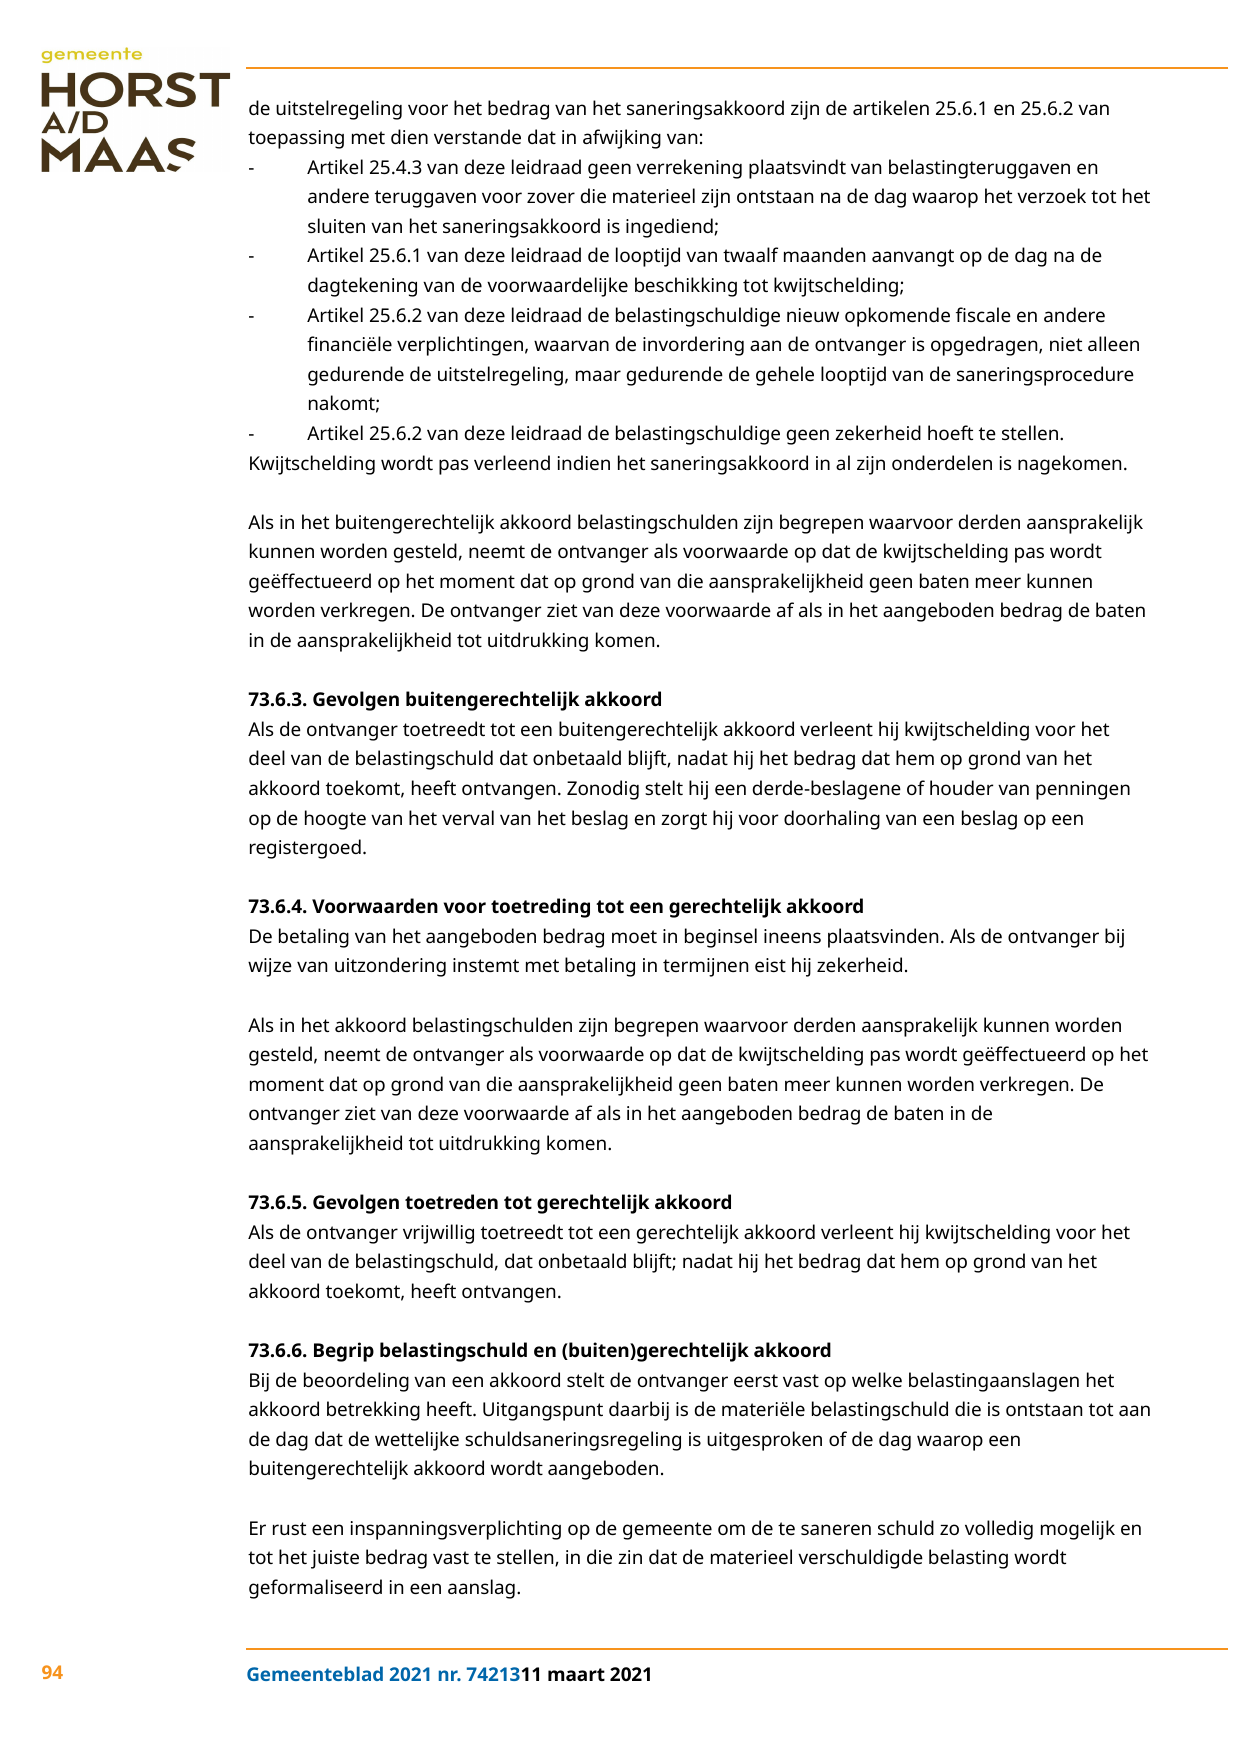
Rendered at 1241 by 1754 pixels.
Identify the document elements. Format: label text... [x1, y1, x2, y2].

text de uitstelregeling voor het bedrag van het saneringsakkoord zijn de artikelen 25.6.1 en 25.6.2 van toepassing met dien verstande dat in afwijking van: [248, 95, 1152, 150]
text Als de ontvanger toetreedt tot een buitengerechtelijk akkoord verleent hij kwijtschelding voor het deel van de belastingschuld dat onbetaald blijft, nadat hij het bedrag dat hem op grond van het akkoord toekomt, heeft ontvangen. Zonodig stelt hij een derde-beslagene of houder van penningen op de hoogte van het verval van het beslag en zorgt hij voor doorhaling van een beslag op een registergoed. [248, 716, 1152, 860]
list Artikel 25.6.2 van deze leidraad de belastingschuldige geen zekerheid hoeft te stellen. [248, 420, 1152, 446]
text Bij de beoordeling van een akkoord stelt de ontvanger eerst vast op welke belastingaanslagen het akkoord betrekking heeft. Uitgangspunt daarbij is de materiële belastingschuld die is ontstaan tot aan de dag dat de wettelijke schuldsaneringsregeling is uitgesproken of de dag waarop een buitengerechtelijk akkoord wordt aangeboden. [248, 1367, 1152, 1481]
text 73.6.4. Voorwaarden voor toetreding tot een gerechtelijk akkoord [248, 893, 1152, 919]
text Er rust een inspanningsverplichting op de gemeente om de te saneren schuld zo volledig mogelijk en tot het juiste bedrag vast te stellen, in die zin dat de materieel verschuldigde belasting wordt geformaliseerd in een aanslag. [248, 1515, 1152, 1600]
text 73.6.3. Gevolgen buitengerechtelijk akkoord [248, 686, 1152, 712]
list Artikel 25.4.3 van deze leidraad geen verrekening plaatsvindt van belastingteruggaven en andere teruggaven voor zover die materieel zijn ontstaan na de dag waarop het verzoek tot het sluiten van het saneringsakkoord is ingediend; [248, 154, 1152, 239]
list Artikel 25.6.2 van deze leidraad de belastingschuldige nieuw opkomende fiscale en andere financiële verplichtingen, waarvan de invordering aan de ontvanger is opgedragen, niet alleen gedurende de uitstelregeling, maar gedurende de gehele looptijd van de saneringsprocedure nakomt; [248, 302, 1152, 416]
list Artikel 25.6.1 van deze leidraad de looptijd van twaalf maanden aanvangt op de dag na de dagtekening van de voorwaardelijke beschikking tot kwijtschelding; [248, 243, 1152, 298]
text Als de ontvanger vrijwillig toetreedt tot een gerechtelijk akkoord verleent hij kwijtschelding voor het deel van de belastingschuld, dat onbetaald blijft; nadat hij het bedrag dat hem op grond van het akkoord toekomt, heeft ontvangen. [248, 1219, 1152, 1304]
text 73.6.6. Begrip belastingschuld en (buiten)gerechtelijk akkoord [248, 1337, 1152, 1363]
text 73.6.5. Gevolgen toetreden tot gerechtelijk akkoord [248, 1189, 1152, 1215]
text Als in het akkoord belastingschulden zijn begrepen waarvoor derden aansprakelijk kunnen worden gesteld, neemt de ontvanger als voorwaarde op dat de kwijtschelding pas wordt geëffectueerd op het moment dat op grond van die aansprakelijkheid geen baten meer kunnen worden verkregen. De ontvanger ziet van deze voorwaarde af als in het aangeboden bedrag de baten in de aansprakelijkheid tot uitdrukking komen. [248, 1012, 1152, 1156]
text Kwijtschelding wordt pas verleend indien het saneringsakkoord in al zijn onderdelen is nagekomen. [248, 450, 1152, 476]
picture [41, 47, 231, 172]
text De betaling van het aangeboden bedrag moet in beginsel ineens plaatsvinden. Als de ontvanger bij wijze van uitzondering instemt met betaling in termijnen eist hij zekerheid. [248, 923, 1152, 978]
text Als in het buitengerechtelijk akkoord belastingschulden zijn begrepen waarvoor derden aansprakelijk kunnen worden gesteld, neemt de ontvanger als voorwaarde op dat de kwijtschelding pas wordt geëffectueerd op het moment dat op grond van die aansprakelijkheid geen baten meer kunnen worden verkregen. De ontvanger ziet van deze voorwaarde af als in het aangeboden bedrag de baten in de aansprakelijkheid tot uitdrukking komen. [248, 509, 1152, 653]
